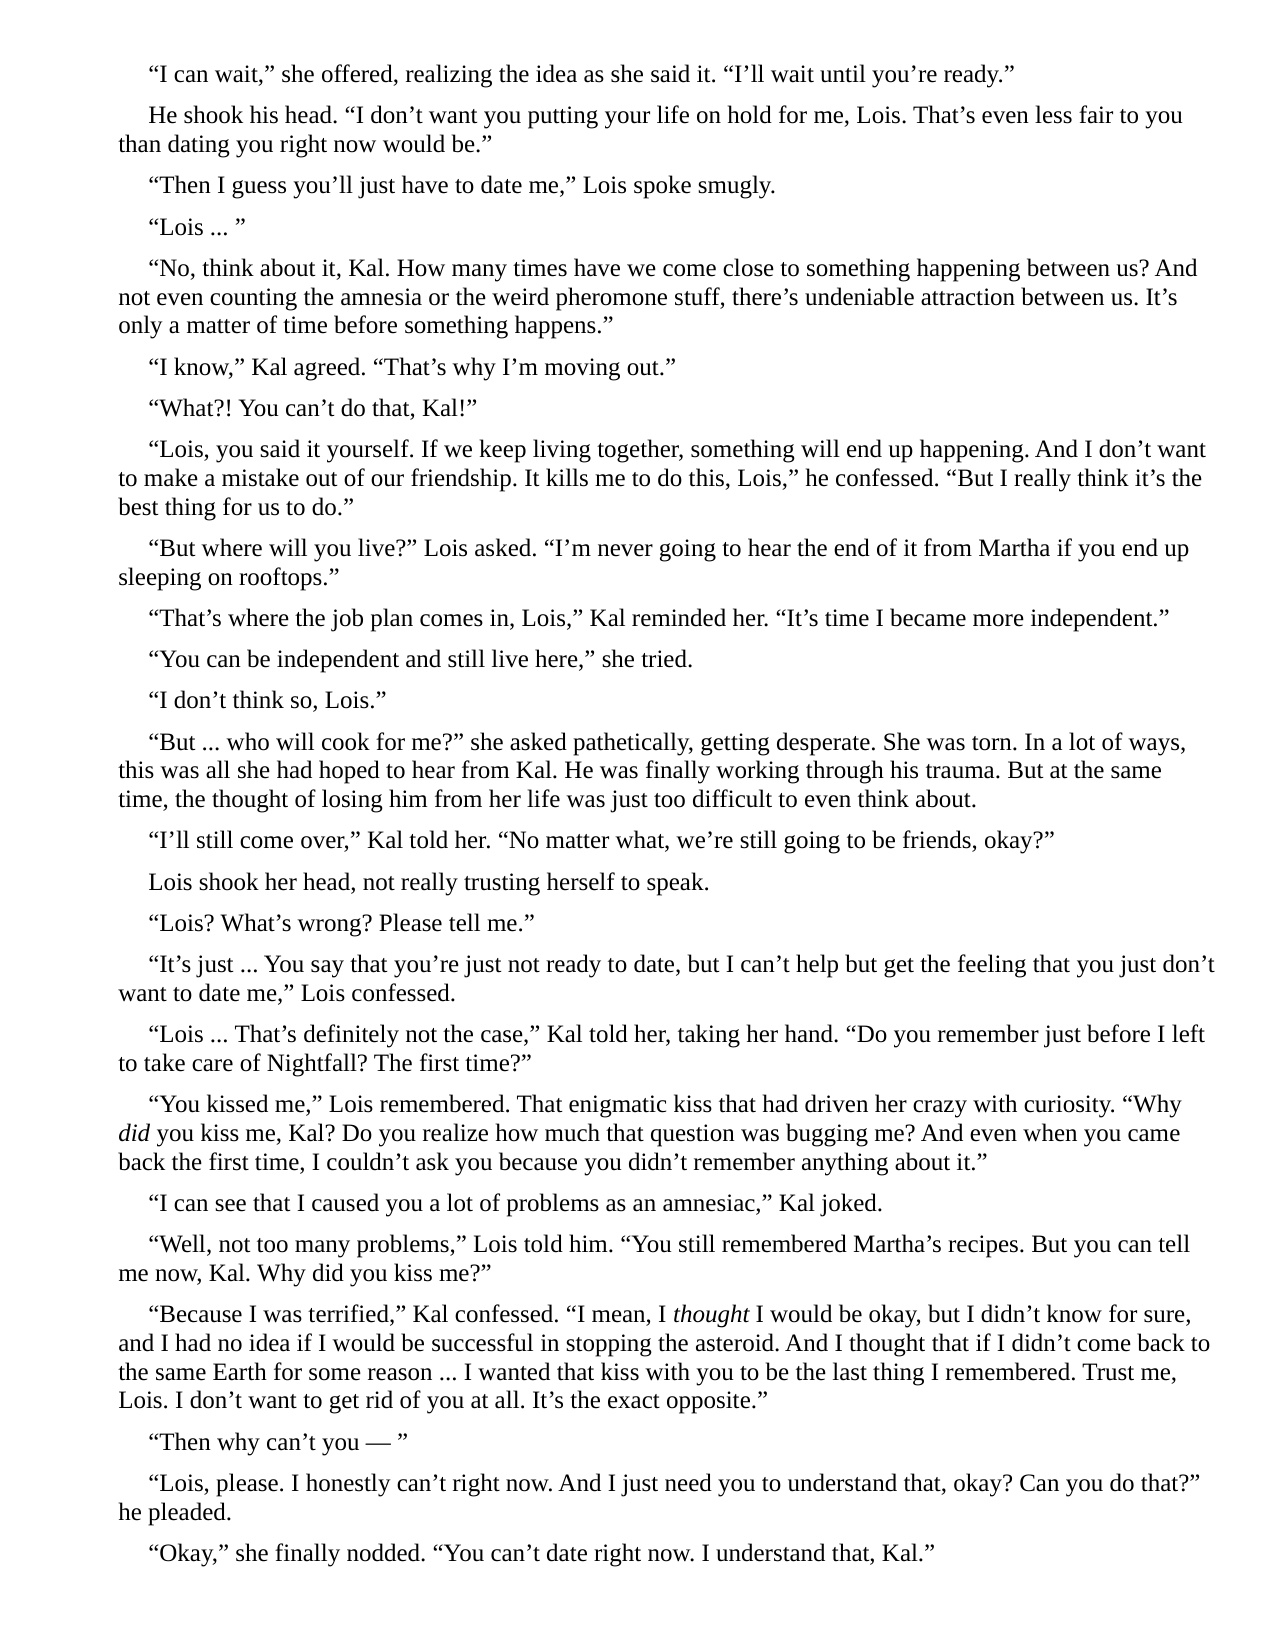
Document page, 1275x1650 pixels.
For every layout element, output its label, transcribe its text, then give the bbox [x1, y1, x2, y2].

text “Then I guess you’ll just have to date me,” Lois spoke smugly. [118, 170, 1216, 199]
text “No, think about it, Kal. How many times have we come close to something happening between us? And not even counting the amnesia or the weird pheromone stuff, there’s undeniable attraction between us. It’s only a matter of time before something happens.” [118, 253, 1216, 339]
text “Lois? What’s wrong? Please tell me.” [118, 908, 1216, 937]
text “I can wait,” she offered, realizing the idea as she said it. “I’ll wait until you’re ready.” [118, 59, 1216, 88]
text “But ... who will cook for me?” she asked pathetically, getting desperate. She was torn. In a lot of ways, this was all she had hoped to hear from Kal. He was finally working through his trauma. But at the same time, the thought of losing him from her life was just too difficult to even think about. [118, 727, 1216, 813]
text “I know,” Kal agreed. “That’s why I’m moving out.” [118, 352, 1216, 380]
text “Well, not too many problems,” Lois told him. “You still remembered Martha’s recipes. But you can tell me now, Kal. Why did you kiss me?” [118, 1229, 1216, 1287]
text “Lois, you said it yourself. If we keep living together, something will end up happening. And I don’t want to make a mistake out of our friendship. It kills me to do this, Lois,” he confessed. “But I really think it’s the best thing for us to do.” [118, 434, 1216, 520]
text “Lois, please. I honestly can’t right now. And I just need you to understand that, okay? Can you do that?” he pleaded. [118, 1468, 1216, 1525]
text “You can be independent and still live here,” she tried. [118, 644, 1216, 673]
text “That’s where the job plan comes in, Lois,” Kal reminded her. “It’s time I became more independent.” [118, 603, 1216, 632]
text “What?! You can’t do that, Kal!” [118, 393, 1216, 422]
text “I can see that I caused you a lot of problems as an amnesiac,” Kal joked. [118, 1188, 1216, 1217]
text “It’s just ... You say that you’re just not ready to date, but I can’t help but get the feeling that you just don’t want to date me,” Lois confessed. [118, 949, 1216, 1007]
text “Lois ... ” [118, 212, 1216, 240]
text “Then why can’t you — ” [118, 1427, 1216, 1455]
text “I don’t think so, Lois.” [118, 685, 1216, 714]
text “I’ll still come over,” Kal told her. “No matter what, we’re still going to be friends, okay?” [118, 825, 1216, 854]
text “Lois ... That’s definitely not the case,” Kal told her, taking her hand. “Do you remember just before I left to take care of Nightfall? The first time?” [118, 1019, 1216, 1077]
text “Because I was terrified,” Kal confessed. “I mean, I thought I would be okay, but I didn’t know for sure, and I had no idea if I would be successful in stopping the asteroid. And I thought that if I didn’t come back to the same Earth for some reason ... I wanted that kiss with you to be the last thing I remembered. Trust me, Lois. I don’t want to get rid of you at all. It’s the exact opposite.” [118, 1299, 1216, 1414]
text Lois shook her head, not really trusting herself to speak. [118, 867, 1216, 895]
text “You kissed me,” Lois remembered. That enigmatic kiss that had driven her crazy with curiosity. “Why did you kiss me, Kal? Do you realize how much that question was bugging me? And even when you came back the first time, I couldn’t ask you because you didn’t remember anything about it.” [118, 1089, 1216, 1175]
text “Okay,” she finally nodded. “You can’t date right now. I understand that, Kal.” [118, 1538, 1216, 1567]
text He shook his head. “I don’t want you putting your life on hold for me, Lois. That’s even less fair to you than dating you right now would be.” [118, 100, 1216, 158]
text “But where will you live?” Lois asked. “I’m never going to hear the end of it from Martha if you end up sleeping on rooftops.” [118, 533, 1216, 590]
